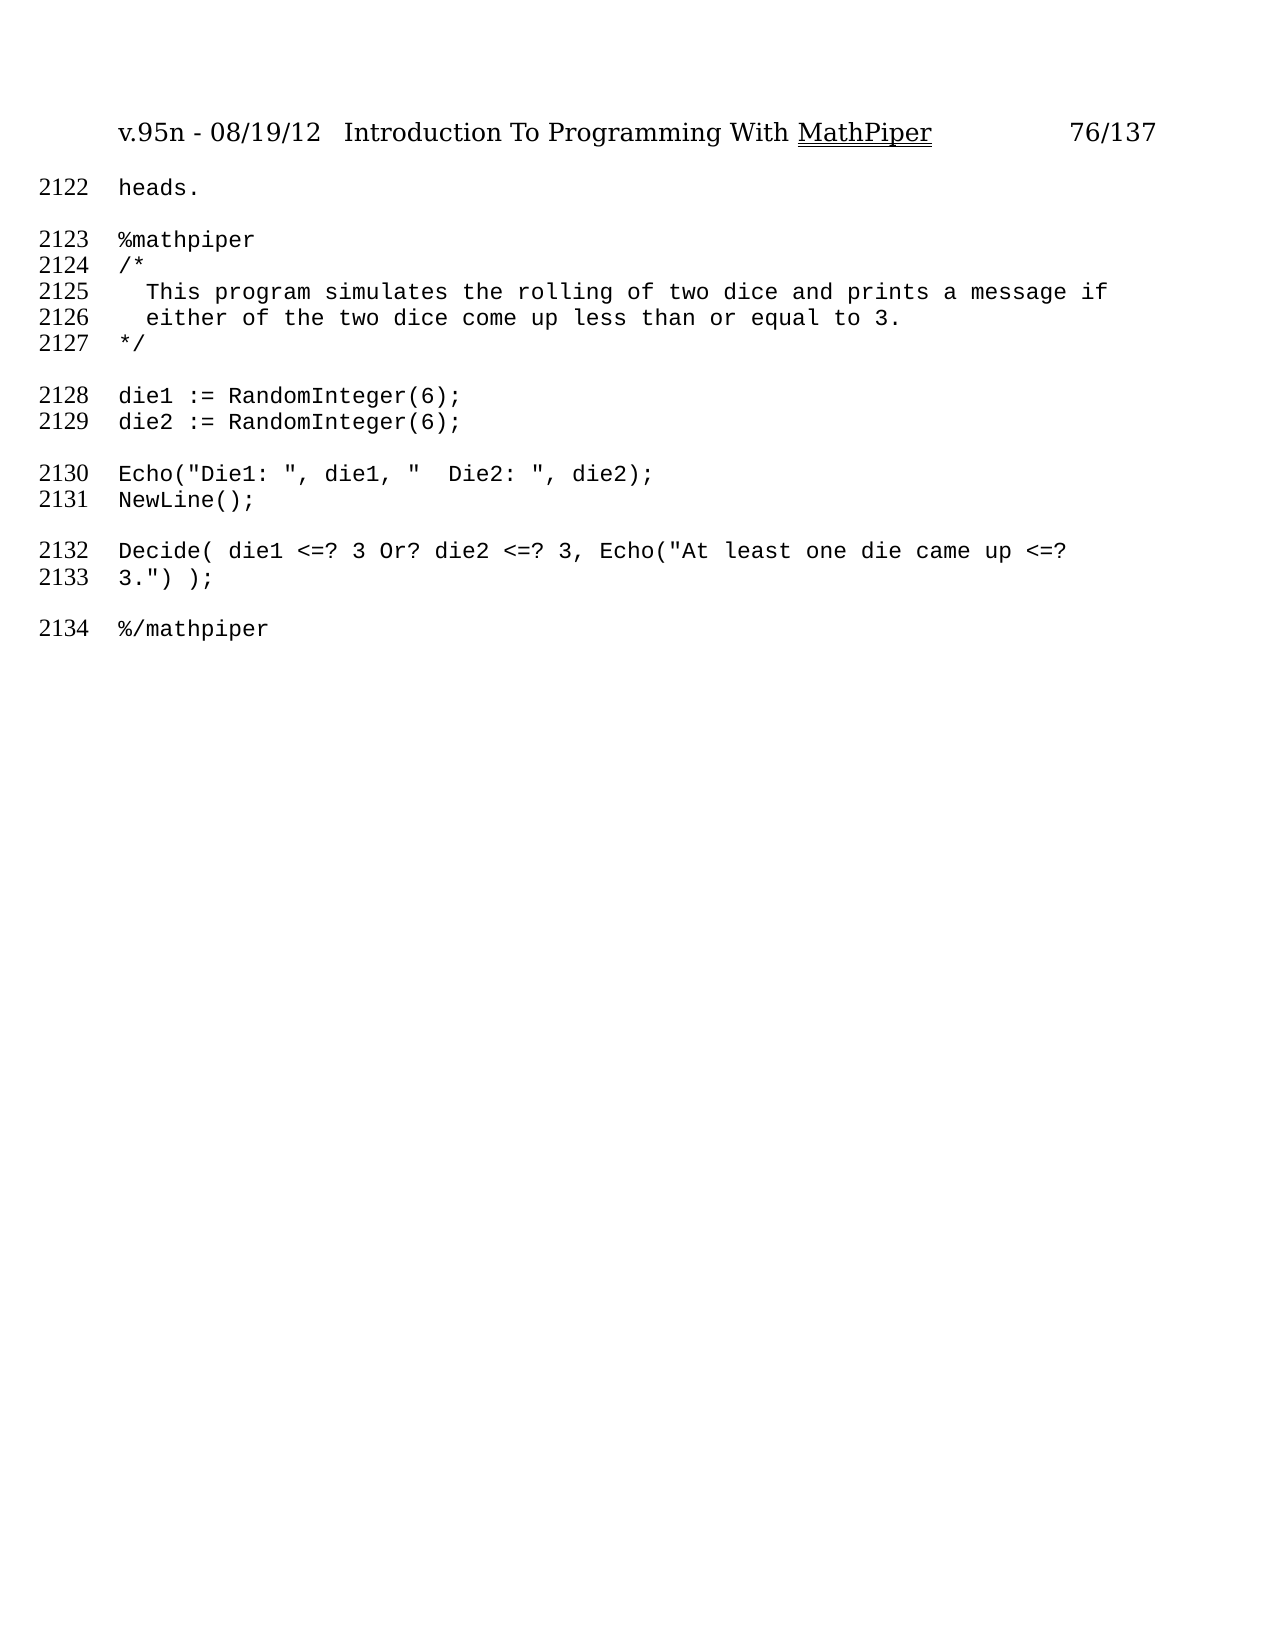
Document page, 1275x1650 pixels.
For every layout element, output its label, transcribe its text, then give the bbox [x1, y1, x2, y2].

text %mathpiper [118, 229, 1157, 254]
text /* [118, 254, 1157, 281]
text die1 := RandomInteger(6); [118, 384, 1157, 410]
text */ [118, 332, 1157, 358]
text die2 := RandomInteger(6); [118, 410, 1157, 436]
text either of the two dice come up less than or equal to 3. [118, 306, 1157, 332]
text Echo("Die1: ", die1, " Die2: ", die2); [118, 462, 1157, 488]
text Decide( die1 <=? 3 Or? die2 <=? 3, Echo("At least one die came up <=? 3.") ); [118, 540, 1157, 592]
text heads. [118, 177, 1157, 203]
text This program simulates the rolling of two dice and prints a message if [118, 281, 1157, 306]
text %/mathpiper [118, 618, 1157, 644]
text NewLine(); [118, 488, 1157, 514]
